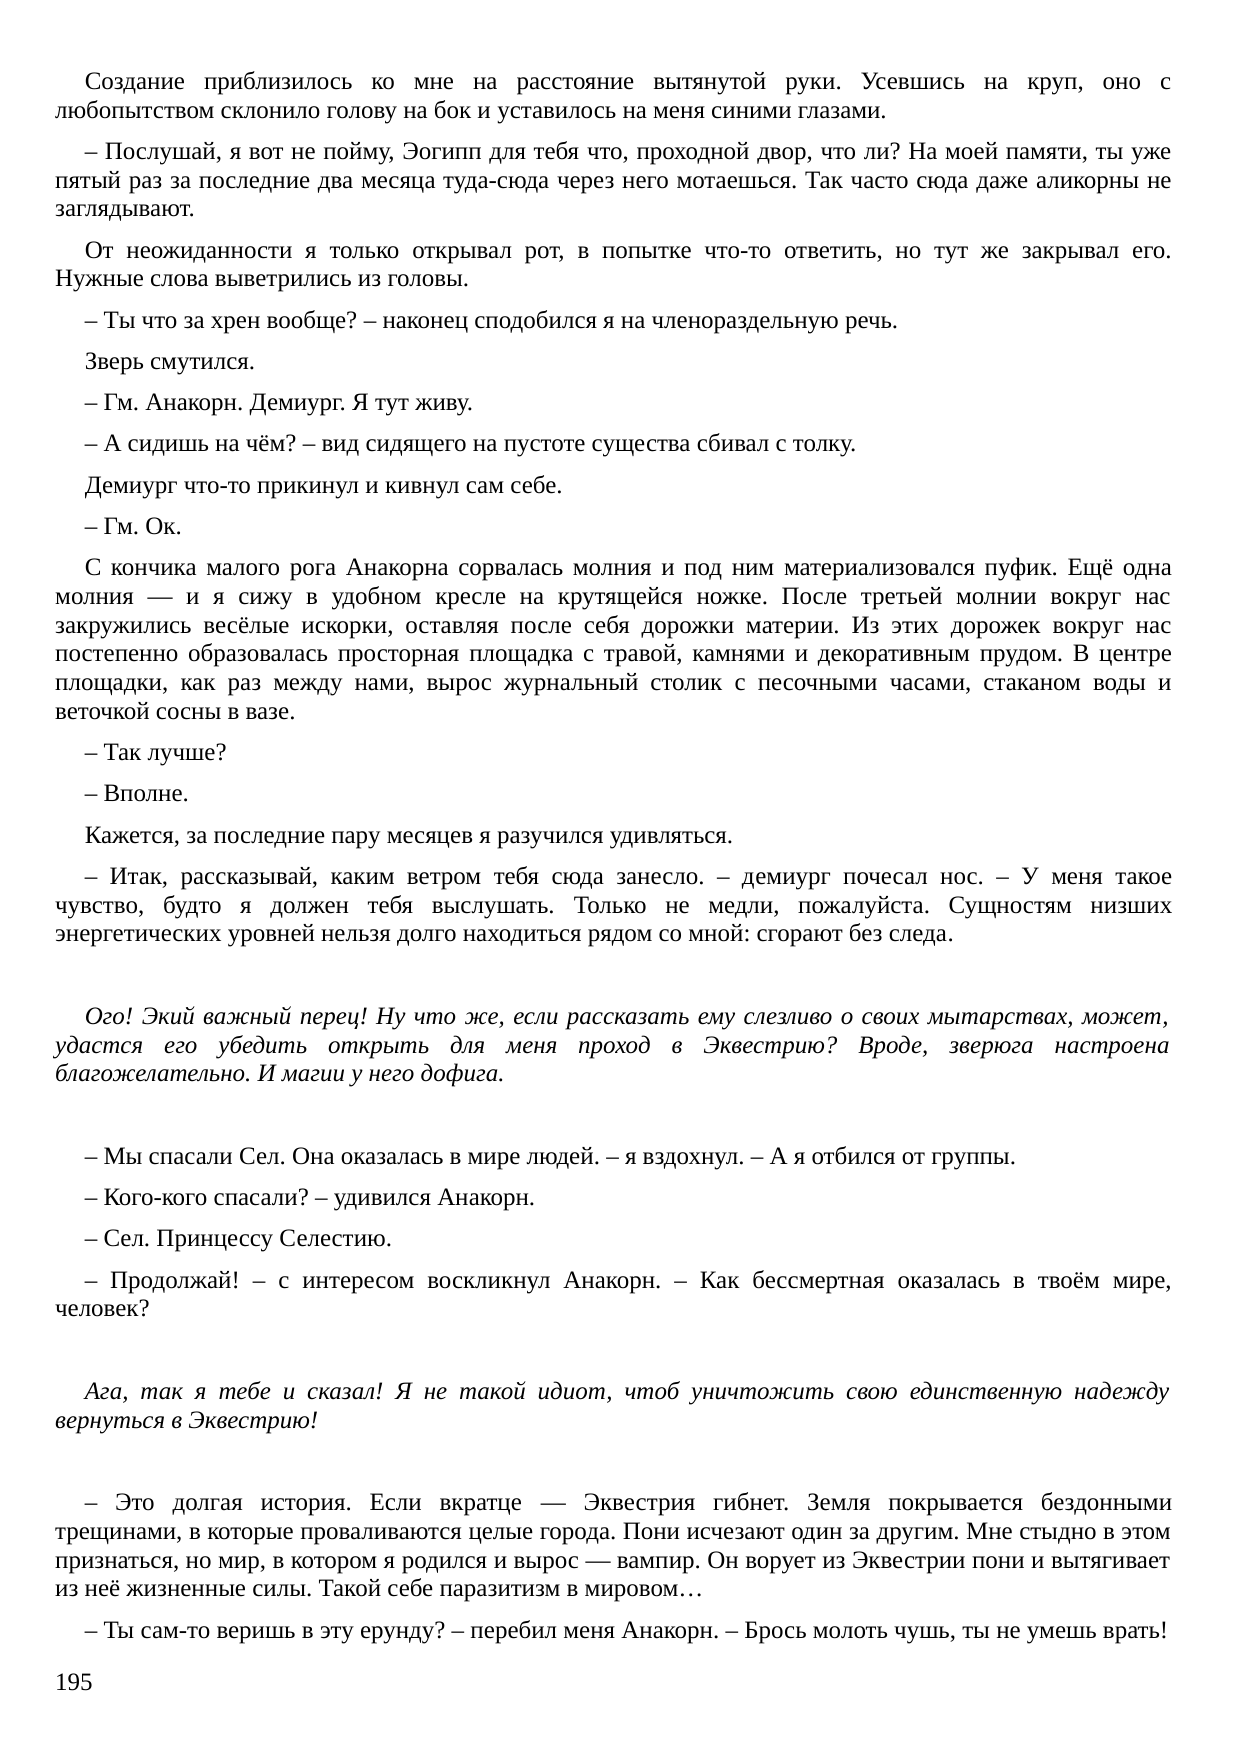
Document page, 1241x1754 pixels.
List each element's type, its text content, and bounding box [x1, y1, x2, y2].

text Ого! Экий важный перец! Ну что же, если рассказать ему слезливо о своих мытарствах, может, удастся его убедить открыть для меня проход в Эквестрию? Вроде, зверюга настроена благожелательно. И магии у него дофига. [55, 1001, 1173, 1087]
text – Это долгая история. Если вкратце — Эквестрия гибнет. Земля покрывается бездонными трещинами, в которые проваливаются целые города. Пони исчезают один за другим. Мне стыдно в этом признаться, но мир, в котором я родился и вырос — вампир. Он ворует из Эквестрии пони и вытягивает из неё жизненные силы. Такой себе паразитизм в мировом… [55, 1487, 1173, 1602]
text – Гм. Ок. [55, 511, 1173, 540]
text – Сел. Принцессу Селестию. [55, 1223, 1173, 1252]
text – Продолжай! – с интересом воскликнул Анакорн. – Как бессмертная оказалась в твоём мире, человек? [55, 1265, 1173, 1322]
text Кажется, за последние пару месяцев я разучился удивляться. [55, 820, 1173, 848]
text – Кого-кого спасали? – удивился Анакорн. [55, 1182, 1173, 1211]
text – Мы спасали Сел. Она оказалась в мире людей. – я вздохнул. – А я отбился от группы. [55, 1141, 1173, 1170]
text Зверь смутился. [55, 346, 1173, 375]
text – Вполне. [55, 778, 1173, 807]
text – Итак, рассказывай, каким ветром тебя сюда занесло. – демиург почесал нос. – У меня такое чувство, будто я должен тебя выслушать. Только не медли, пожалуйста. Сущностям низших энергетических уровней нельзя долго находиться рядом со мной: сгорают без следа. [55, 861, 1173, 947]
text – А сидишь на чём? – вид сидящего на пустоте существа сбивал с толку. [55, 428, 1173, 457]
text – Так лучше? [55, 737, 1173, 766]
text – Гм. Анакорн. Демиург. Я тут живу. [55, 387, 1173, 416]
text От неожиданности я только открывал рот, в попытке что-то ответить, но тут же закрывал его. Нужные слова выветрились из головы. [55, 235, 1173, 292]
text Ага, так я тебе и сказал! Я не такой идиот, чтоб уничтожить свою единственную надежду вернуться в Эквестрию! [55, 1376, 1173, 1433]
text С кончика малого рога Анакорна сорвалась молния и под ним материализовался пуфик. Ещё одна молния — и я сижу в удобном кресле на крутящейся ножке. После третьей молнии вокруг нас закружились весёлые искорки, оставляя после себя дорожки материи. Из этих дорожек вокруг нас постепенно образовалась просторная площадка с травой, камнями и декоративным прудом. В центре площадки, как раз между нами, вырос журнальный столик с песочными часами, стаканом воды и веточкой сосны в вазе. [55, 552, 1173, 725]
text – Ты сам-то веришь в эту ерунду? – перебил меня Анакорн. – Брось молоть чушь, ты не умешь врать! [55, 1615, 1173, 1643]
text Создание приблизилось ко мне на расстояние вытянутой руки. Усевшись на круп, оно с любопытством склонило голову на бок и уставилось на меня синими глазами. [55, 66, 1173, 123]
text – Ты что за хрен вообще? – наконец сподобился я на членораздельную речь. [55, 305, 1173, 333]
text Демиург что-то прикинул и кивнул сам себе. [55, 470, 1173, 498]
text – Послушай, я вот не пойму, Эогипп для тебя что, проходной двор, что ли? На моей памяти, ты уже пятый раз за последние два месяца туда-сюда через него мотаешься. Так часто сюда даже аликорны не заглядывают. [55, 136, 1173, 222]
